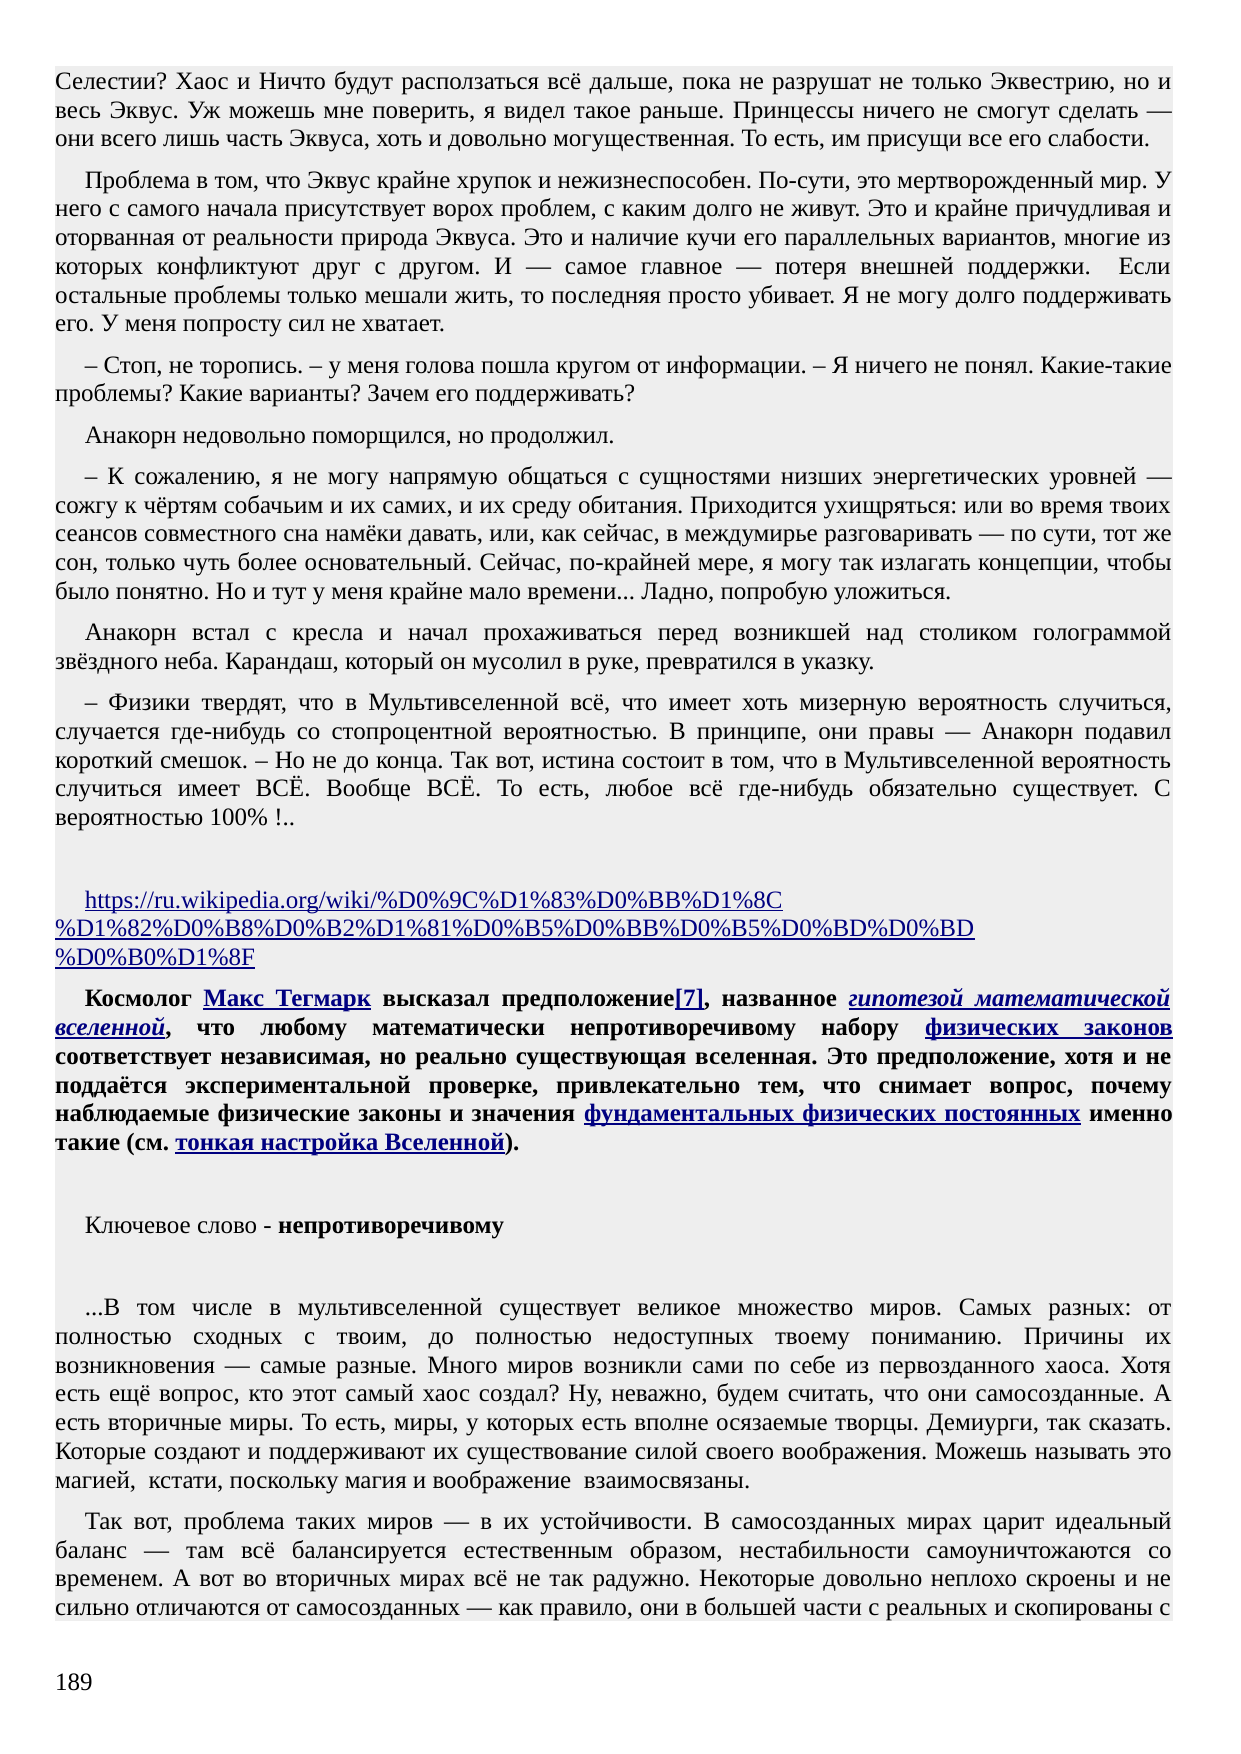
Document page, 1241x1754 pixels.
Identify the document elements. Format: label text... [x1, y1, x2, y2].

text Так вот, проблема таких миров — в их устойчивости. В самосозданных мирах царит идеальный баланс — там всё балансируется естественным образом, нестабильности самоуничтожаются со временем. А вот во вторичных мирах всё не так радужно. Некоторые довольно неплохо скроены и не сильно отличаются от самосозданных — как правило, они в большей части с реальных и скопированы с [55, 1506, 1173, 1621]
text Космолог Макс Тегмарк высказал предположение[7], названное гипотезой математической вселенной, что любому математически непротиворечивому набору физических законов соответствует независимая, но реально существующая вселенная. Это предположение, хотя и не поддаётся экспериментальной проверке, привлекательно тем, что снимает вопрос, почему наблюдаемые физические законы и значения фундаментальных физических постоянных именно такие (см. тонкая настройка Вселенной). [55, 983, 1173, 1156]
text – Физики твердят, что в Мультивселенной всё, что имеет хоть мизерную вероятность случиться, случается где-нибудь со стопроцентной вероятностью. В принципе, они правы — Анакорн подавил короткий смешок. – Но не до конца. Так вот, истина состоит в том, что в Мультивселенной вероятность случиться имеет ВСЁ. Вообще ВСЁ. То есть, любое всё где-нибудь обязательно существует. С вероятностью 100% !.. [55, 687, 1173, 831]
text https://ru.wikipedia.org/wiki/%D0%9C%D1%83%D0%BB%D1%8C%D1%82%D0%B8%D0%B2%D1%81%D0%B5%D0%BB%D0%B5%D0%BD%D0%BD%D0%B0%D1%8F [55, 885, 1173, 971]
text Селестии? Хаос и Ничто будут расползаться всё дальше, пока не разрушат не только Эквестрию, но и весь Эквус. Уж можешь мне поверить, я видел такое раньше. Принцессы ничего не смогут сделать — они всего лишь часть Эквуса, хоть и довольно могущественная. То есть, им присущи все его слабости. [55, 66, 1173, 152]
text Ключевое слово - непротиворечивому [55, 1210, 1173, 1238]
text Анакорн встал с кресла и начал прохаживаться перед возникшей над столиком голограммой звёздного неба. Карандаш, который он мусолил в руке, превратился в указку. [55, 617, 1173, 675]
text – К сожалению, я не могу напрямую общаться с сущностями низших энергетических уровней — сожгу к чёртям собачьим и их самих, и их среду обитания. Приходится ухищряться: или во время твоих сеансов совместного сна намёки давать, или, как сейчас, в междумирье разговаривать — по сути, тот же сон, только чуть более основательный. Сейчас, по-крайней мере, я могу так излагать концепции, чтобы было понятно. Но и тут у меня крайне мало времени... Ладно, попробую уложиться. [55, 461, 1173, 605]
text – Стоп, не торопись. – у меня голова пошла кругом от информации. – Я ничего не понял. Какие-такие проблемы? Какие варианты? Зачем его поддерживать? [55, 350, 1173, 407]
text Анакорн недовольно поморщился, но продолжил. [55, 420, 1173, 448]
text ...В том числе в мультивселенной существует великое множество миров. Самых разных: от полностью сходных с твоим, до полностью недоступных твоему пониманию. Причины их возникновения — самые разные. Много миров возникли сами по себе из первозданного хаоса. Хотя есть ещё вопрос, кто этот самый хаос создал? Ну, неважно, будем считать, что они самосозданные. А есть вторичные миры. То есть, миры, у которых есть вполне осязаемые творцы. Демиурги, так сказать. Которые создают и поддерживают их существование силой своего воображения. Можешь называть это магией, кстати, поскольку магия и воображение взаимосвязаны. [55, 1292, 1173, 1493]
text Проблема в том, что Эквус крайне хрупок и нежизнеспособен. По-сути, это мертворожденный мир. У него с самого начала присутствует ворох проблем, с каким долго не живут. Это и крайне причудливая и оторванная от реальности природа Эквуса. Это и наличие кучи его параллельных вариантов, многие из которых конфликтуют друг с другом. И — самое главное — потеря внешней поддержки. Если остальные проблемы только мешали жить, то последняя просто убивает. Я не могу долго поддерживать его. У меня попросту сил не хватает. [55, 165, 1173, 337]
